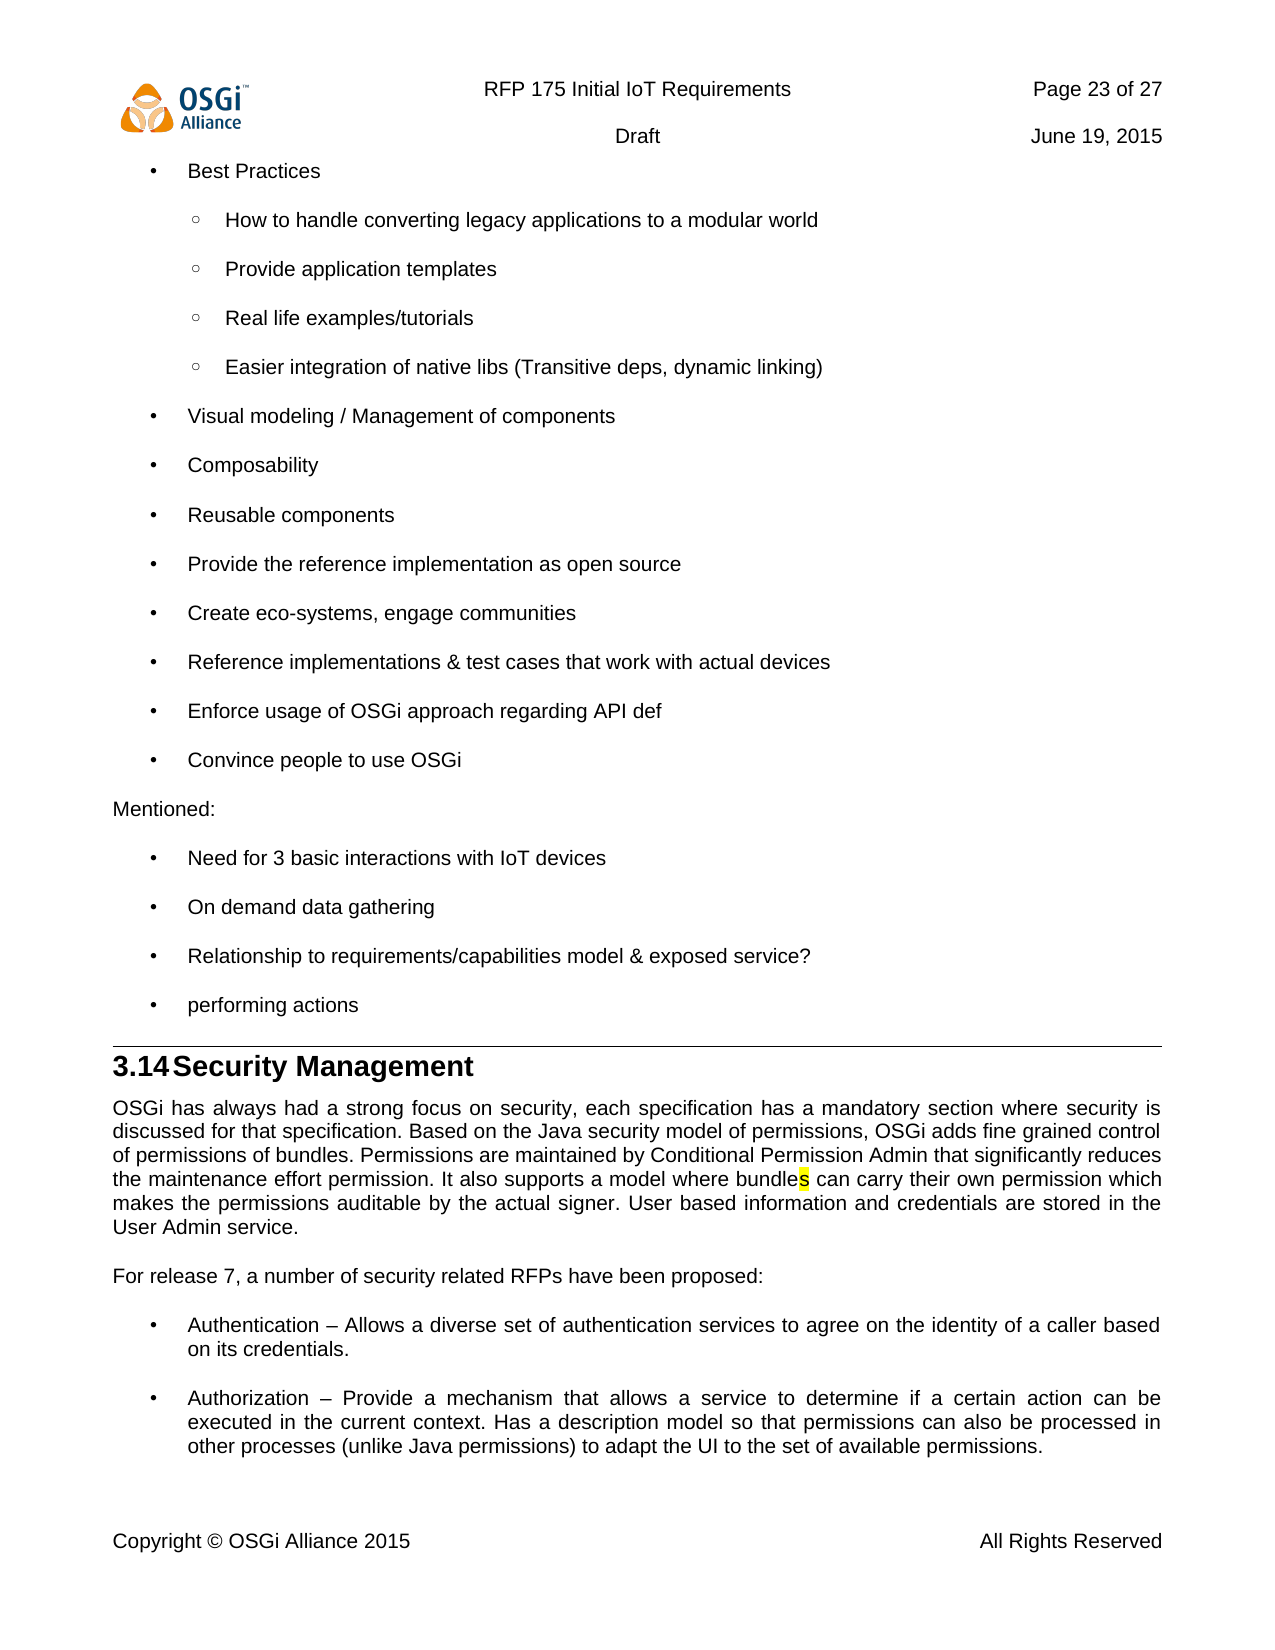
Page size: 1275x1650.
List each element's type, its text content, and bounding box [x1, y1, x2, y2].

list Authorization – Provide a mechanism that allows a service to determine if a certain action can be executed in the current context. Has a description model so that permissions can also be processed in other processes (unlike Java permissions) to adapt the UI to the set of available permissions. [150, 1386, 1162, 1458]
picture [113, 76, 257, 140]
list Reusable components [150, 502, 1162, 526]
list Real life examples/tutorials [187, 306, 1162, 330]
list Composability [150, 453, 1162, 477]
list Best Practices [150, 159, 1162, 183]
text OSGi has always had a strong focus on security, each specification has a mandatory section where security is discussed for that specification. Based on the Java security model of permissions, OSGi adds fine grained control of permissions of bundles. Permissions are maintained by Conditional Permission Admin that significantly reduces the maintenance effort permission. It also supports a model where bundles can carry their own permission which makes the permissions auditable by the actual signer. User based information and credentials are stored in the User Admin service. [112, 1095, 1162, 1239]
list Create eco-systems, engage communities [150, 601, 1162, 624]
list Provide the reference implementation as open source [150, 551, 1162, 576]
text Mentioned: [112, 797, 1162, 821]
list Visual modeling / Management of components [150, 404, 1162, 428]
list Easier integration of native libs (Transitive deps, dynamic linking) [187, 355, 1162, 379]
list Convince people to use OSGi [150, 748, 1162, 772]
list Authentication – Allows a diverse set of authentication services to agree on the identity of a caller based on its credentials. [150, 1313, 1162, 1361]
list performing actions [150, 993, 1162, 1017]
list How to handle converting legacy applications to a modular world [187, 208, 1162, 232]
text For release 7, a number of security related RFPs have been proposed: [112, 1264, 1162, 1288]
list Relationship to requirements/capabilities model & exposed service? [150, 944, 1162, 968]
list Provide application templates [187, 257, 1162, 281]
list Need for 3 basic interactions with IoT devices [150, 846, 1162, 870]
list Reference implementations & test cases that work with actual devices [150, 649, 1162, 674]
subtitle Security Management [112, 1047, 1162, 1083]
list Enforce usage of OSGi approach regarding API def [150, 699, 1162, 723]
list On demand data gathering [150, 895, 1162, 919]
